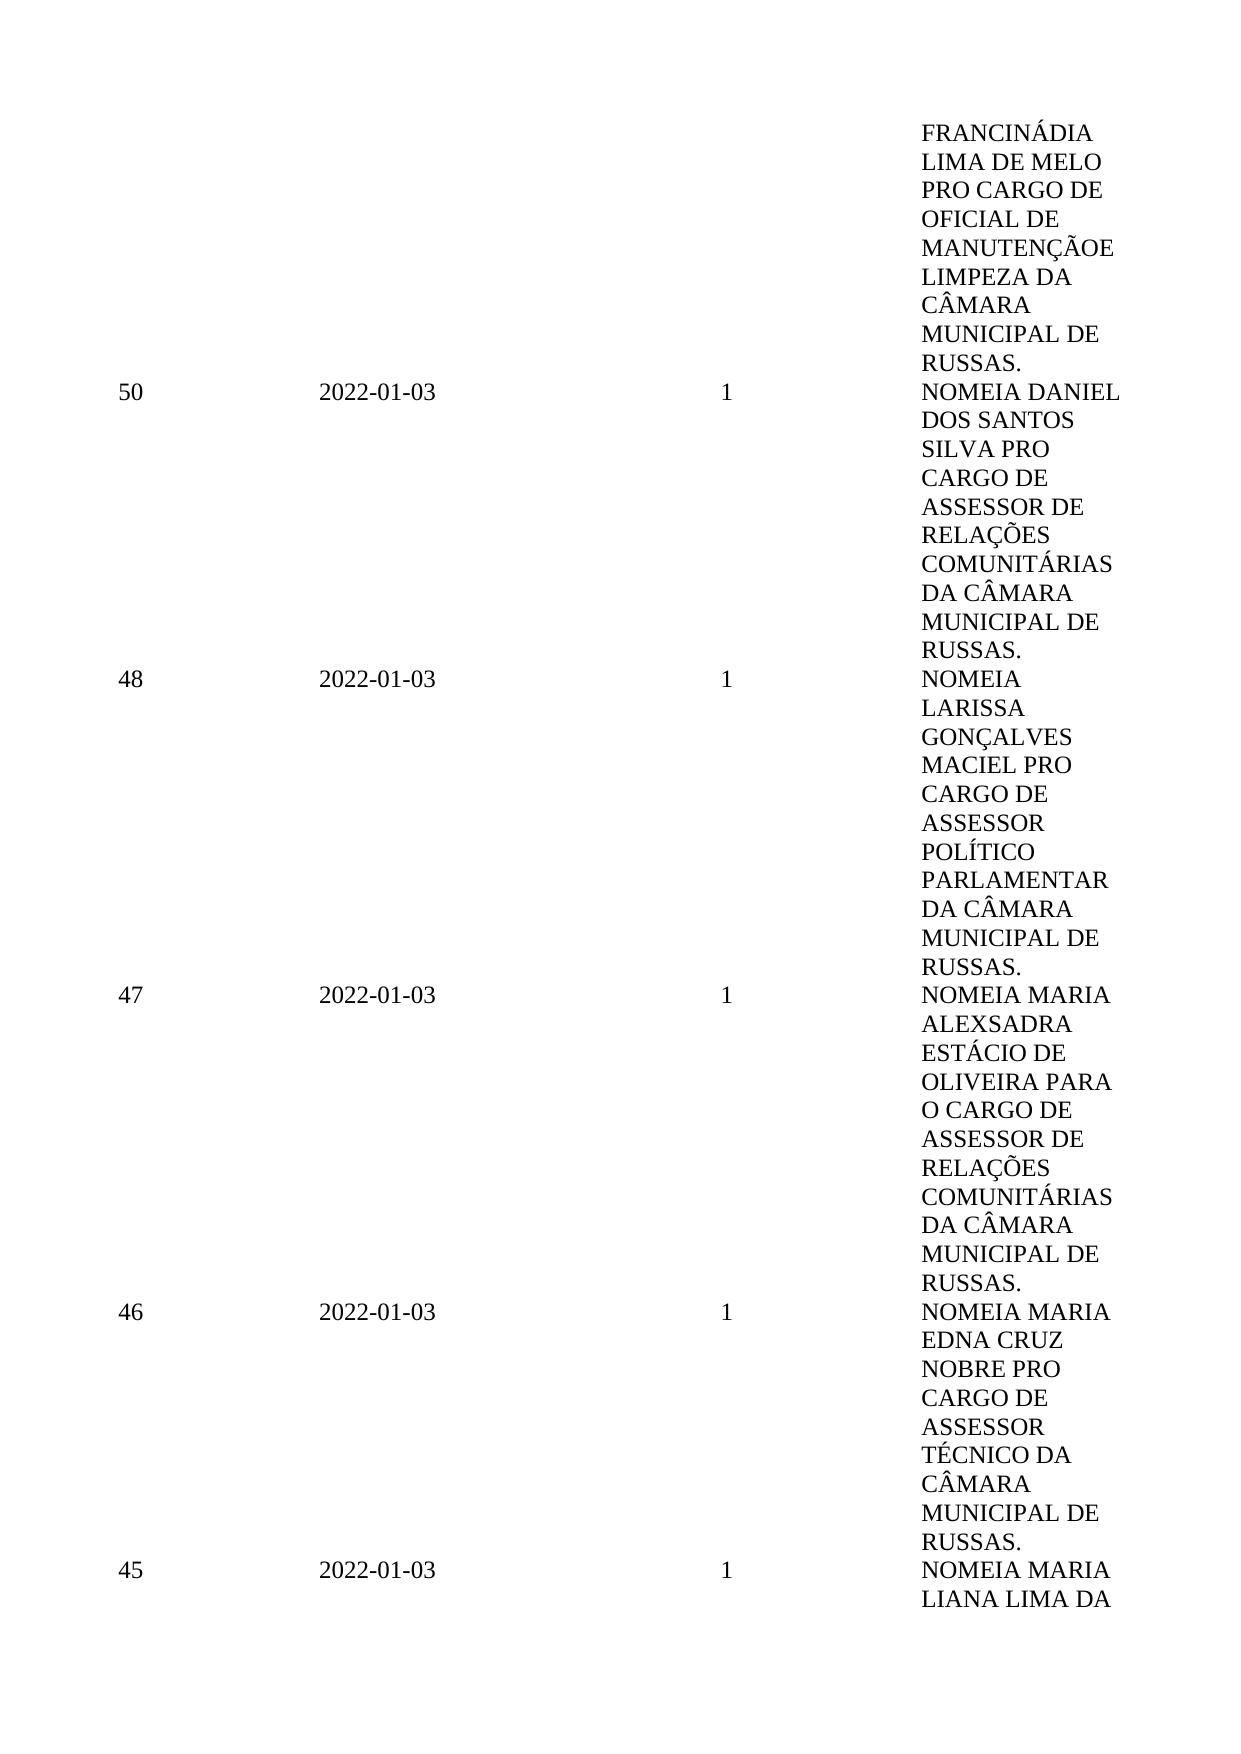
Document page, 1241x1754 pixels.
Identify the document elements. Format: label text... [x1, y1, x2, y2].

table_cell NOMEIA LARISSA GONÇALVES MACIEL PRO CARGO DE ASSESSOR POLÍTICO PARLAMENTAR DA CÂMARA MUNICIPAL DE RUSSAS. [921, 664, 1122, 981]
table_cell 1 [720, 1297, 921, 1556]
table_cell [720, 118, 921, 377]
table_cell 2022-01-03 [319, 1297, 519, 1556]
table_cell 2022-01-03 [319, 981, 519, 1297]
table_cell NOMEIA DANIEL DOS SANTOS SILVA PRO CARGO DE ASSESSOR DE RELAÇÕES COMUNITÁRIAS DA CÂMARA MUNICIPAL DE RUSSAS. [921, 377, 1122, 664]
table_cell 1 [720, 1556, 921, 1613]
table_cell 1 [720, 664, 921, 981]
table_cell 2022-01-03 [319, 377, 519, 664]
table_cell 47 [118, 981, 319, 1297]
table_cell [520, 1556, 720, 1613]
table_cell NOMEIA MARIA LIANA LIMA DA [921, 1556, 1122, 1613]
table_cell NOMEIA MARIA EDNA CRUZ NOBRE PRO CARGO DE ASSESSOR TÉCNICO DA CÂMARA MUNICIPAL DE RUSSAS. [921, 1297, 1122, 1556]
table_cell [118, 118, 319, 377]
table_cell 2022-01-03 [319, 664, 519, 981]
table_cell 1 [720, 981, 921, 1297]
table_cell 2022-01-03 [319, 1556, 519, 1613]
table_cell [520, 118, 720, 377]
table_cell [319, 118, 519, 377]
table_cell [520, 981, 720, 1297]
table_cell NOMEIA MARIA ALEXSADRA ESTÁCIO DE OLIVEIRA PARA O CARGO DE ASSESSOR DE RELAÇÕES COMUNITÁRIAS DA CÂMARA MUNICIPAL DE RUSSAS. [921, 981, 1122, 1297]
table_cell [520, 377, 720, 664]
table_cell 45 [118, 1556, 319, 1613]
table_cell [520, 664, 720, 981]
table_cell 48 [118, 664, 319, 981]
table_cell 46 [118, 1297, 319, 1556]
table_cell 50 [118, 377, 319, 664]
table_cell 1 [720, 377, 921, 664]
table_cell FRANCINÁDIA LIMA DE MELO PRO CARGO DE OFICIAL DE MANUTENÇÃOE LIMPEZA DA CÂMARA MUNICIPAL DE RUSSAS. [921, 118, 1122, 377]
table_cell [520, 1297, 720, 1556]
